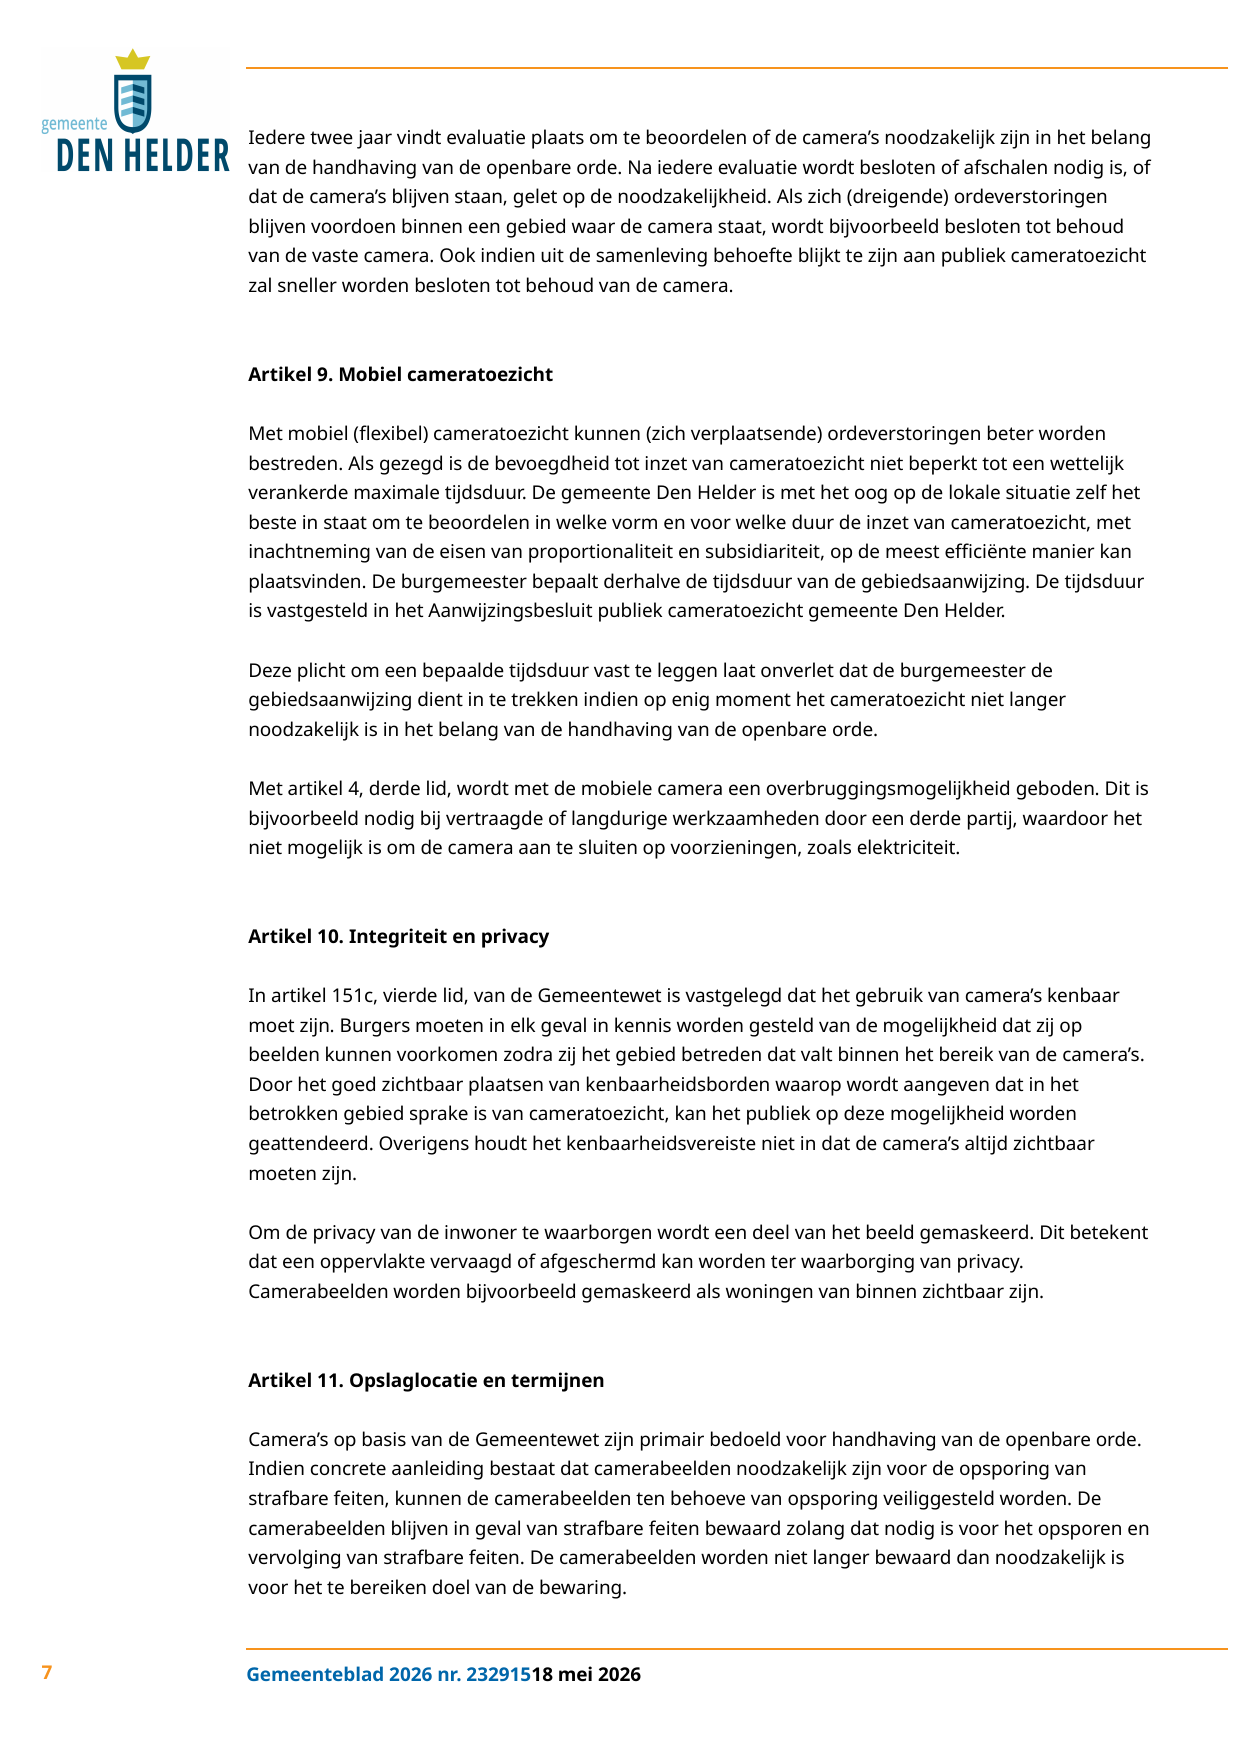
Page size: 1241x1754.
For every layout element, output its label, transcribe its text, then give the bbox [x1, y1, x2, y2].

picture [220, 160, 224, 172]
text Met artikel 4, derde lid, wordt met de mobiele camera een overbruggingsmogelijkheid geboden. Dit is bijvoorbeeld nodig bij vertraagde of langdurige werkzaamheden door een derde partij, waardoor het niet mogelijk is om de camera aan te sluiten op voorzieningen, zoals elektriciteit. [248, 775, 1152, 860]
text Met mobiel (flexibel) cameratoezicht kunnen (zich verplaatsende) ordeverstoringen beter worden bestreden. Als gezegd is de bevoegdheid tot inzet van cameratoezicht niet beperkt tot een wettelijk verankerde maximale tijdsduur. De gemeente Den Helder is met het oog op de lokale situatie zelf het beste in staat om te beoordelen in welke vorm en voor welke duur de inzet van cameratoezicht, met inachtneming van de eisen van proportionaliteit en subsidiariteit, op de meest efficiënte manier kan plaatsvinden. De burgemeester bepaalt derhalve de tijdsduur van de gebiedsaanwijzing. De tijdsduur is vastgesteld in het Aanwijzingsbesluit publiek cameratoezicht gemeente Den Helder. [248, 420, 1152, 623]
text Artikel 11. Opslaglocatie en termijnen [248, 1367, 1152, 1393]
picture [100, 154, 106, 172]
picture [63, 144, 68, 165]
picture [130, 157, 135, 172]
text In artikel 151c, vierde lid, van de Gemeentewet is vastgelegd dat het gebruik van camera’s kenbaar moet zijn. Burgers moeten in elk geval in kennis worden gesteld van de mogelijkheid dat zij op beelden kunnen voorkomen zodra zij het gebied betreden dat valt binnen het bereik van de camera’s. Door het goed zichtbaar plaatsen van kenbaarheidsborden waarop wordt aangeven dat in het betrokken gebied sprake is van cameratoezicht, kan het publiek op deze mogelijkheid worden geattendeerd. Overigens houdt het kenbaarheidsvereiste niet in dat de camera’s altijd zichtbaar moeten zijn. [248, 982, 1152, 1186]
picture [41, 47, 231, 172]
text Deze plicht om een bepaalde tijdsduur vast te leggen laat onverlet dat de burgemeester de gebiedsaanwijzing dient in te trekken indien op enig moment het cameratoezicht niet langer noodzakelijk is in het belang van de handhaving van de openbare orde. [248, 657, 1152, 742]
picture [182, 144, 187, 165]
text Artikel 10. Integriteit en privacy [248, 923, 1152, 949]
text Camera’s op basis van de Gemeentewet zijn primair bedoeld voor handhaving van de openbare orde. Indien concrete aanleiding bestaat dat camerabeelden noodzakelijk zijn voor de opsporing van strafbare feiten, kunnen de camerabeelden ten behoeve van opsporing veiliggesteld worden. De camerabeelden blijven in geval van strafbare feiten bewaard zolang dat nodig is voor het opsporen en vervolging van strafbare feiten. De camerabeelden worden niet langer bewaard dan noodzakelijk is voor het te bereiken doel van de bewaring. [248, 1426, 1152, 1600]
text Artikel 9. Mobiel cameratoezicht [248, 361, 1152, 387]
text Om de privacy van de inwoner te waarborgen wordt een deel van het beeld gemaskeerd. Dit betekent dat een oppervlakte vervaagd of afgeschermd kan worden ter waarborging van privacy. Camerabeelden worden bijvoorbeeld gemaskeerd als woningen van binnen zichtbaar zijn. [248, 1219, 1152, 1304]
text Iedere twee jaar vindt evaluatie plaats om te beoordelen of de camera’s noodzakelijk zijn in het belang van de handhaving van de openbare orde. Na iedere evaluatie wordt besloten of afschalen nodig is, of dat de camera’s blijven staan, gelet op de noodzakelijkheid. Als zich (dreigende) ordeverstoringen blijven voordoen binnen een gebied waar de camera staat, wordt bijvoorbeeld besloten tot behoud van de vaste camera. Ook indien uit de samenleving behoefte blijkt te zijn aan publiek cameratoezicht zal sneller worden besloten tot behoud van de camera. [248, 124, 1152, 298]
